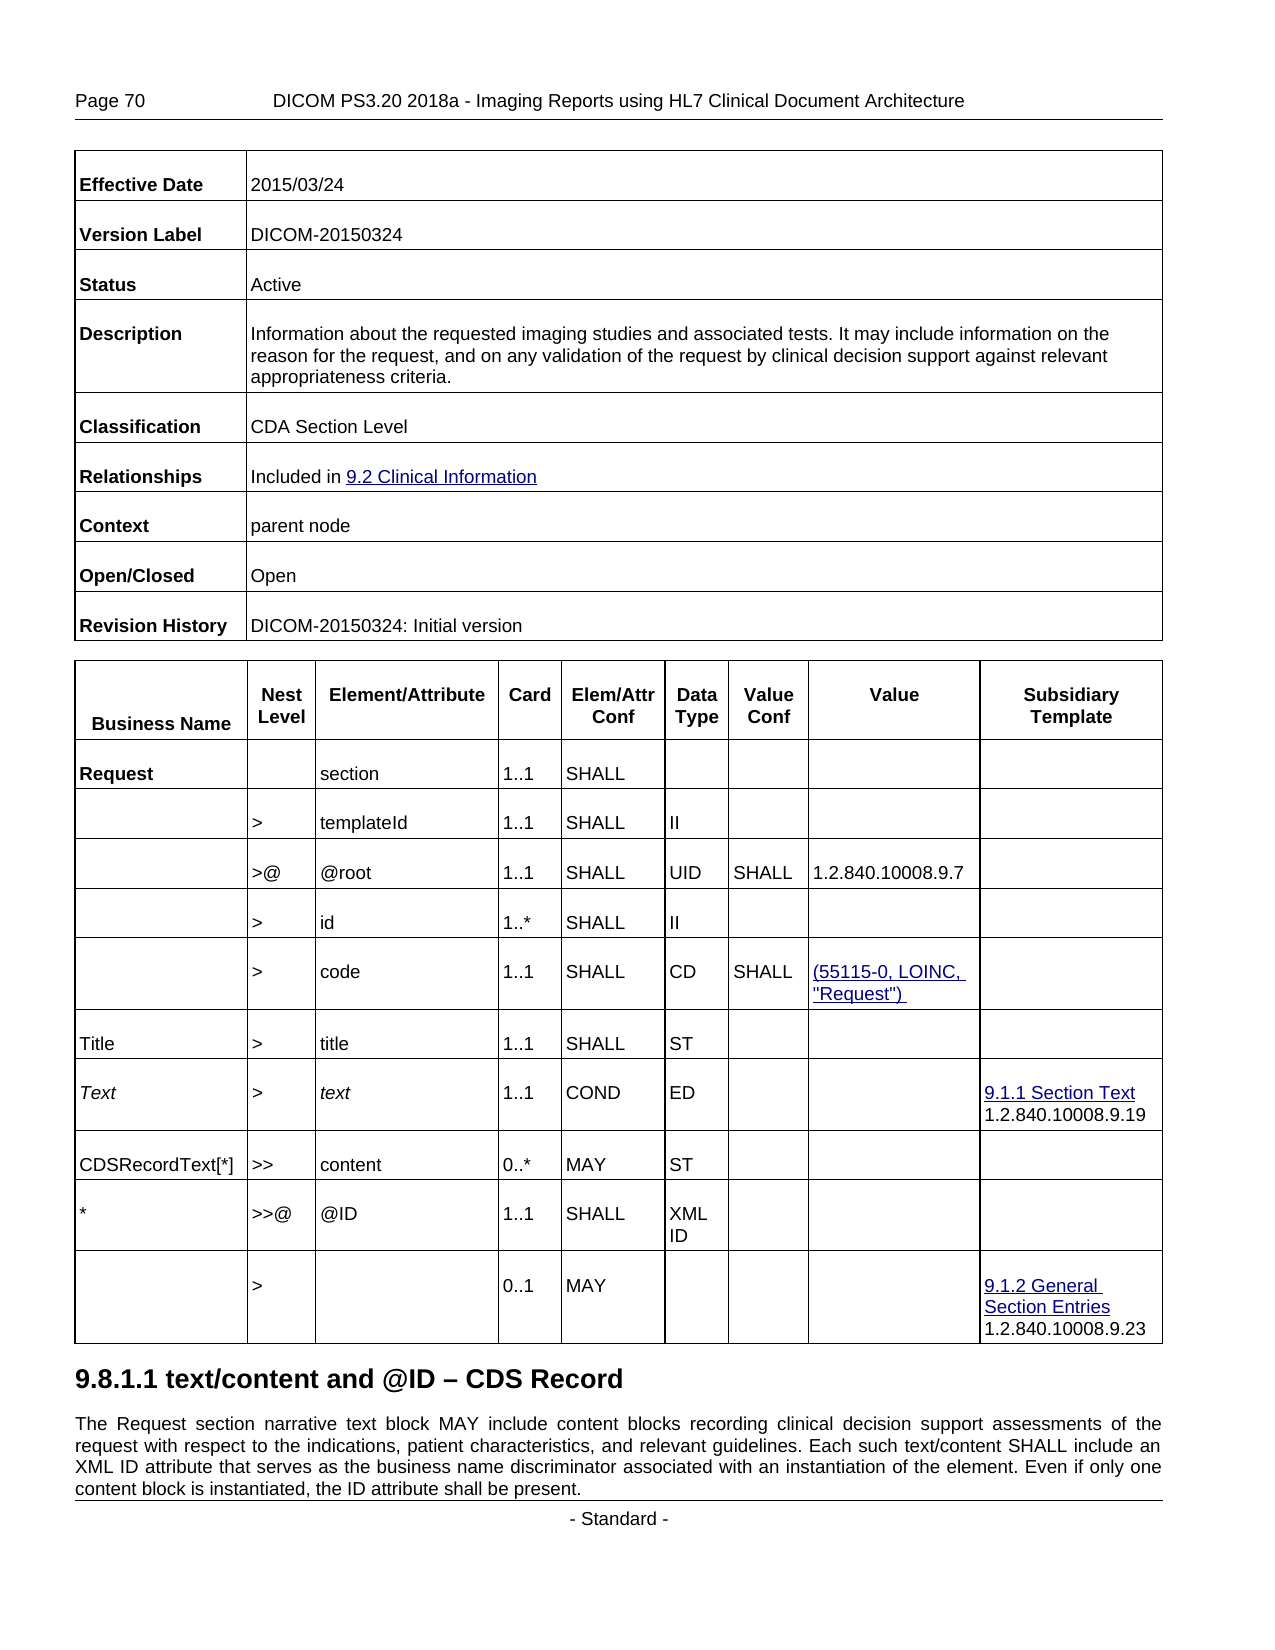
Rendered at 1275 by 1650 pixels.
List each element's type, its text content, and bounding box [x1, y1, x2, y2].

table_cell [981, 839, 1162, 888]
table_cell @ID [316, 1180, 498, 1250]
table_header Elem/Attr Conf [562, 661, 664, 738]
table_cell MAY [562, 1131, 664, 1179]
table_cell Revision History [76, 592, 246, 640]
table_cell 1..1 [499, 740, 561, 788]
table_cell [729, 1131, 808, 1179]
table_cell [809, 1180, 979, 1250]
table_cell 0..* [499, 1131, 561, 1179]
table_cell content [316, 1131, 498, 1179]
table_cell 1..1 [499, 1180, 561, 1250]
table_cell id [316, 889, 498, 937]
table_cell ST [666, 1010, 728, 1058]
table_cell [76, 839, 247, 888]
table_cell Open/Closed [76, 542, 246, 591]
text 9.8.1.1 text/content and @ID – CDS Record [75, 1363, 1162, 1394]
table_cell 1..* [499, 889, 561, 937]
table_cell [666, 1251, 728, 1343]
table_cell Context [76, 492, 246, 541]
table_cell >> [248, 1131, 315, 1179]
table_cell 1..1 [499, 1010, 561, 1058]
table_cell [981, 1180, 1162, 1250]
table_cell 1.2.840.10008.9.7 [809, 839, 979, 888]
table_cell [809, 1131, 979, 1179]
table_cell CDSRecord​Text[*] [76, 1131, 247, 1179]
table_header Business Name [76, 661, 247, 738]
table_cell [76, 889, 247, 937]
table_cell Open [247, 542, 1162, 591]
table_cell COND [562, 1059, 664, 1129]
table_cell Relationships [76, 443, 246, 491]
table_cell [809, 1010, 979, 1058]
table_cell [981, 789, 1162, 838]
table_cell 1..1 [499, 1059, 561, 1129]
table_cell > [248, 889, 315, 937]
table_cell Request [76, 740, 247, 788]
table_cell section [316, 740, 498, 788]
table_cell [76, 938, 247, 1008]
table_cell > [248, 938, 315, 1008]
table_header Element/​Attribute [316, 661, 498, 738]
table_cell [729, 889, 808, 937]
table_cell [809, 1059, 979, 1129]
table_cell 1..1 [499, 839, 561, 888]
table_cell Effective Date [76, 151, 246, 200]
table_cell [76, 789, 247, 838]
table_cell [729, 740, 808, 788]
table_cell DICOM-20150324 [247, 201, 1162, 249]
table_cell [981, 889, 1162, 937]
table_cell > [248, 789, 315, 838]
table_cell [729, 1180, 808, 1250]
table_cell SHALL [562, 839, 664, 888]
table_cell 1..1 [499, 789, 561, 838]
table_cell > [248, 1010, 315, 1058]
table_cell SHALL [562, 740, 664, 788]
table_cell * [76, 1180, 247, 1250]
table_cell Description [76, 300, 246, 392]
table_cell parent node [247, 492, 1162, 541]
table_cell [809, 740, 979, 788]
table_cell > [248, 1059, 315, 1129]
table_cell Classification [76, 393, 246, 442]
table_cell Information about the requested imaging studies and associated tests. It may include information on the reason for the request, and on any validation of the request by clinical decision support against relevant appropriateness criteria. [247, 300, 1162, 392]
table_cell SHALL [562, 1010, 664, 1058]
table_cell Status [76, 250, 246, 299]
table_header Nest Level [248, 661, 315, 738]
table_header Data Type [666, 661, 728, 738]
table_cell Included in 9.2 Clinical Information [247, 443, 1162, 491]
table_cell 2015/03/24 [247, 151, 1162, 200]
table_cell text [316, 1059, 498, 1129]
table_header Card [499, 661, 561, 738]
table_cell [809, 789, 979, 838]
table_header Value Conf [729, 661, 808, 738]
table_cell Version Label [76, 201, 246, 249]
table_cell [729, 1010, 808, 1058]
table_cell MAY [562, 1251, 664, 1343]
table_cell Title [76, 1010, 247, 1058]
table_cell code [316, 938, 498, 1008]
table_cell Text [76, 1059, 247, 1129]
table_cell [809, 889, 979, 937]
text The Request section narrative text block MAY include content blocks recording clinical decision support assessments of the request with respect to the indications, patient characteristics, and relevant guidelines. Each such text/content SHALL include an XML ID attribute that serves as the business name discriminator associated with an instantiation of the element. Even if only one content block is instantiated, the ID attribute shall be present. [75, 1413, 1162, 1499]
table_cell title [316, 1010, 498, 1058]
table_cell SHALL [562, 889, 664, 937]
table_cell [666, 740, 728, 788]
table_cell >@ [248, 839, 315, 888]
table_cell ED [666, 1059, 728, 1129]
table_cell [981, 1010, 1162, 1058]
table_cell 9.1.1 Section Text 1.2.840.10008.9.19 [981, 1059, 1162, 1129]
table_cell SHALL [562, 789, 664, 838]
table_cell ST [666, 1131, 728, 1179]
table_cell [729, 1059, 808, 1129]
table_cell 9.1.2 General Section Entries 1.2.840.10008.9.23 [981, 1251, 1162, 1343]
table_cell SHALL [729, 938, 808, 1008]
table_cell [809, 1251, 979, 1343]
table_cell SHALL [729, 839, 808, 888]
table_cell SHALL [562, 1180, 664, 1250]
table_cell [248, 740, 315, 788]
table_cell II [666, 889, 728, 937]
table_cell DICOM-20150324: Initial version [247, 592, 1162, 640]
table_cell template​Id [316, 789, 498, 838]
table_cell >>@ [248, 1180, 315, 1250]
table_cell II [666, 789, 728, 838]
table_cell CD [666, 938, 728, 1008]
table_cell [981, 938, 1162, 1008]
table_cell [76, 1251, 247, 1343]
table_header Subsidiary Template [981, 661, 1162, 738]
table_cell 1..1 [499, 938, 561, 1008]
table_cell [981, 740, 1162, 788]
table_cell [729, 789, 808, 838]
table_cell Active [247, 250, 1162, 299]
table_cell > [248, 1251, 315, 1343]
table_cell [316, 1251, 498, 1343]
table_cell (55115-0, LOINC, "Request") [809, 938, 979, 1008]
table_cell 0..1 [499, 1251, 561, 1343]
table_cell CDA Section Level [247, 393, 1162, 442]
table_cell [729, 1251, 808, 1343]
table_cell XML ID [666, 1180, 728, 1250]
table_cell UID [666, 839, 728, 888]
table_cell @root [316, 839, 498, 888]
table_cell SHALL [562, 938, 664, 1008]
table_cell [981, 1131, 1162, 1179]
table_header Value [809, 661, 979, 738]
